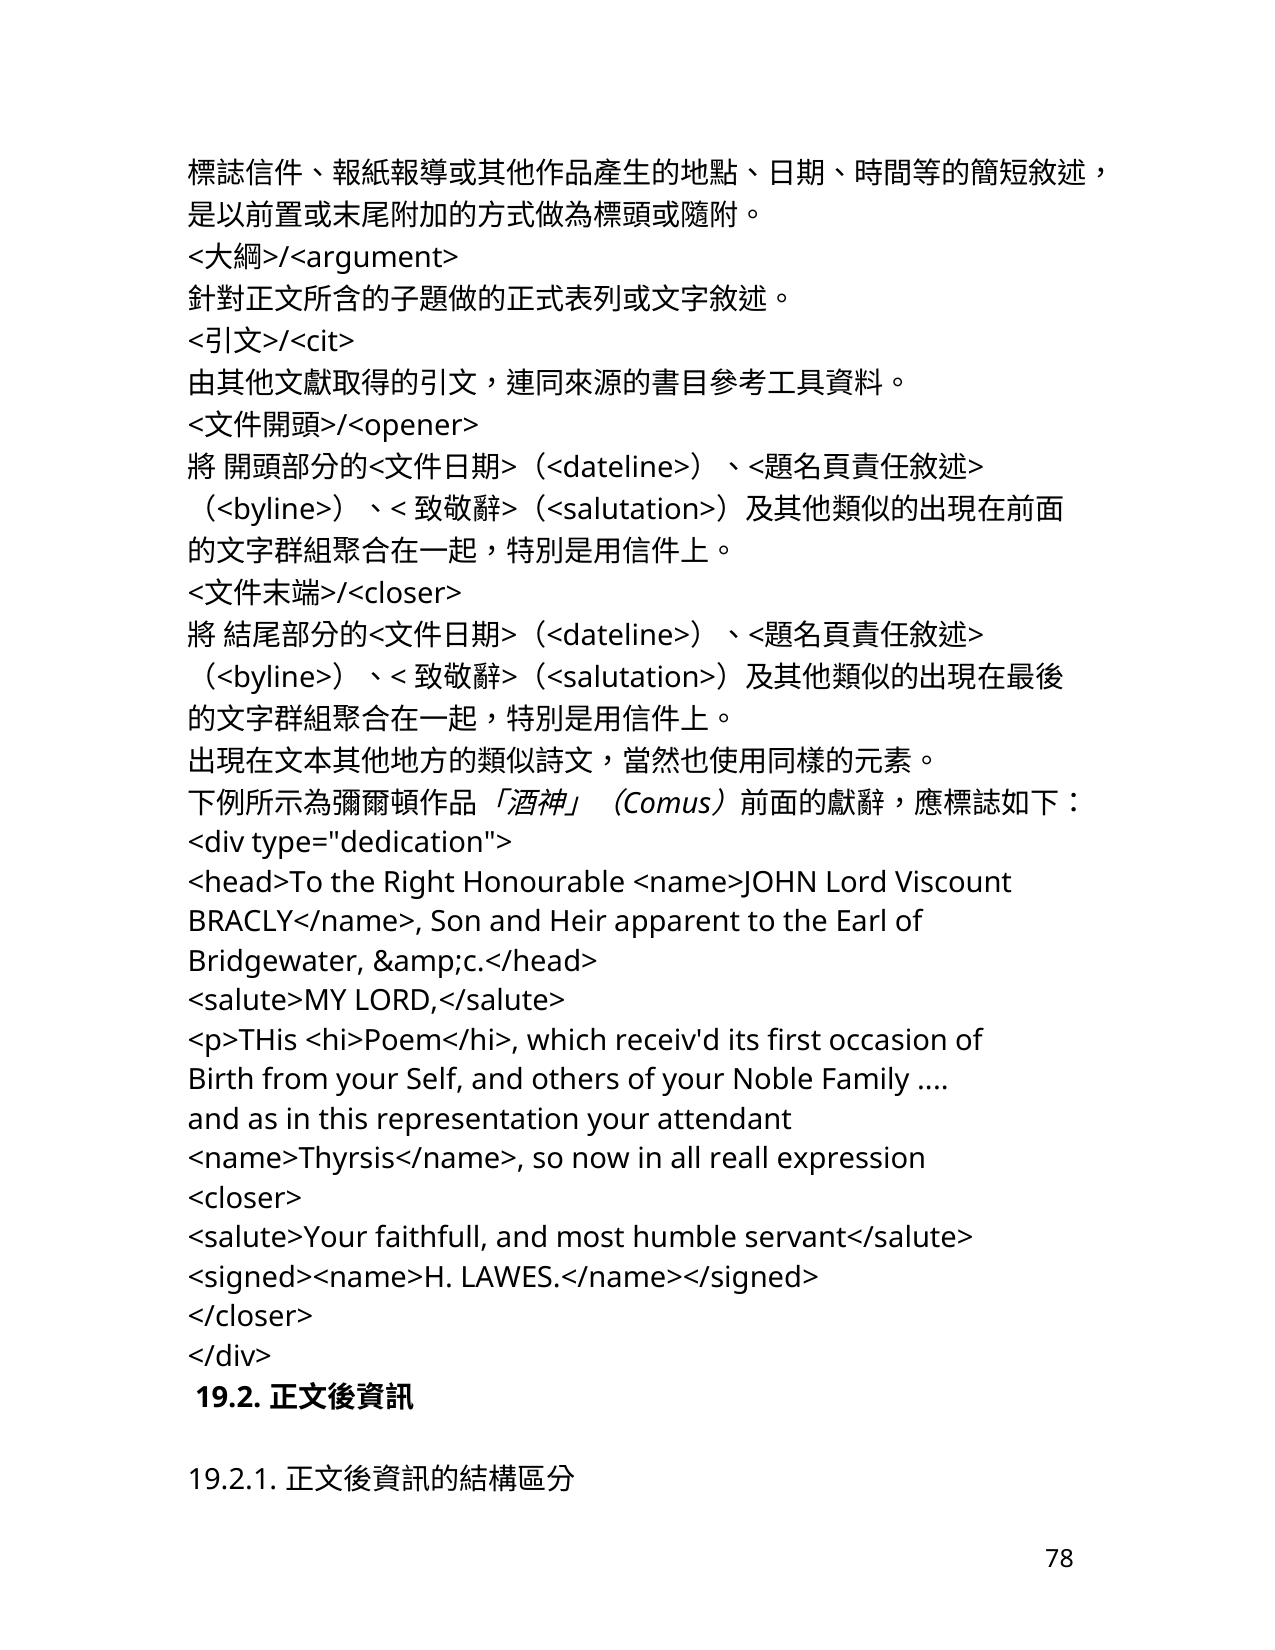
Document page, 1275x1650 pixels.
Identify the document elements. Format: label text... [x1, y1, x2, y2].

text BRACLY</name>, Son and Heir apparent to the Earl of [187, 901, 1087, 940]
text <文件開頭>/<opener> [187, 402, 1087, 444]
text <closer> [187, 1177, 1087, 1216]
text 針對正文所含的子題做的正式表列或文字敘述。 [187, 276, 1087, 318]
text <p>THis <hi>Poem</hi>, which receiv'd its first occasion of [187, 1019, 1087, 1058]
text 下例所示為彌爾頓作品「酒神」（Comus）前面的獻辭，應標誌如下： [187, 780, 1087, 822]
text Bridgewater, &amp;c.</head> [187, 940, 1087, 979]
text <div type="dedication"> [187, 822, 1087, 861]
text </div> [187, 1335, 1087, 1374]
text <signed><name>H. LAWES.</name></signed> [187, 1256, 1087, 1295]
text Birth from your Self, and others of your Noble Family .... [187, 1058, 1087, 1098]
text <salute>Your faithfull, and most humble servant</salute> [187, 1216, 1087, 1256]
text 出現在文本其他地方的類似詩文，當然也使用同樣的元素。 [187, 738, 1087, 780]
text 標誌信件、報紙報導或其他作品產生的地點、日期、時間等的簡短敘述，是以前置或末尾附加的方式做為標頭或隨附。 [187, 150, 1087, 234]
text 由其他文獻取得的引文，連同來源的書目參考工具資料。 [187, 360, 1087, 402]
text <salute>MY LORD,</salute> [187, 979, 1087, 1019]
text <大綱>/<argument> [187, 234, 1087, 276]
text <name>Thyrsis</name>, so now in all reall expression [187, 1137, 1087, 1177]
text </closer> [187, 1295, 1087, 1335]
text <head>To the Right Honourable <name>JOHN Lord Viscount [187, 861, 1087, 901]
text 將 開頭部分的<文件日期>（<dateline>）、<題名頁責任敘述>（<byline>）、< 致敬辭>（<salutation>）及其他類似的出現在前面的文字群組聚合在一起，特別是用信件上。 [187, 444, 1087, 570]
text <引文>/<cit> [187, 318, 1087, 360]
text 19.2.1. 正文後資訊的結構區分 [187, 1456, 1087, 1498]
text and as in this representation your attendant [187, 1098, 1087, 1137]
text 19.2. 正文後資訊 [187, 1374, 1087, 1416]
text <文件末端>/<closer> [187, 570, 1087, 612]
text 將 結尾部分的<文件日期>（<dateline>）、<題名頁責任敘述>（<byline>）、< 致敬辭>（<salutation>）及其他類似的出現在最後的文字群組聚合在一起，特別是用信件上。 [187, 612, 1087, 738]
